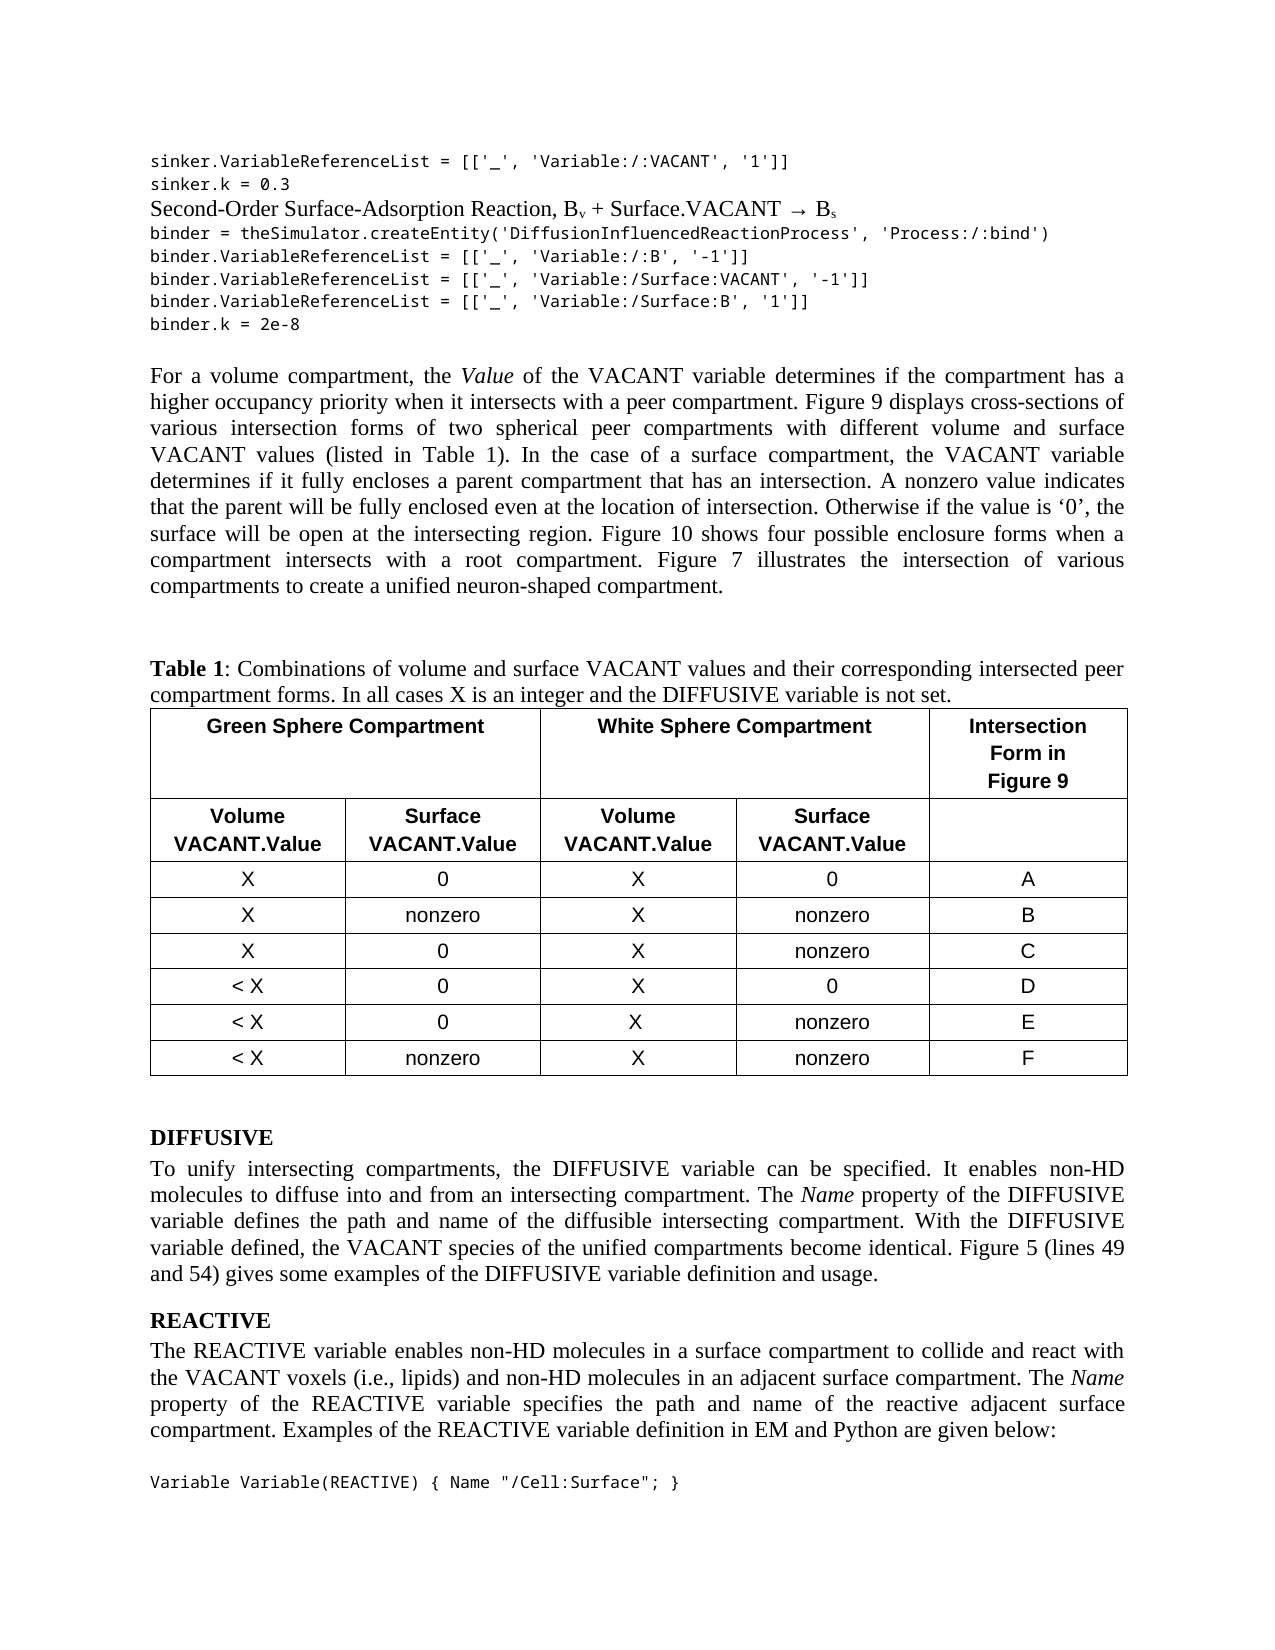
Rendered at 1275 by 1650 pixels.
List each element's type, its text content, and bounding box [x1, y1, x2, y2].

text binder = theSimulator.createEntity('DiffusionInfluencedReactionProcess', 'Process:/:bind') [150, 222, 1125, 244]
table_cell 0 [737, 862, 929, 897]
text Variable Variable(REACTIVE) { Name "/Cell:Surface"; } [150, 1471, 1125, 1494]
table_cell nonzero [346, 1041, 540, 1075]
text Second-Order Surface-Adsorption Reaction, Bv + Surface.VACANT → Bs [150, 195, 1125, 222]
table_cell Surface VACANT.Value [737, 799, 929, 861]
text binder.VariableReferenceList = [['_', 'Variable:/Surface:VACANT', '-1']] [150, 267, 1125, 290]
table_cell X [541, 969, 736, 1004]
text For a volume compartment, the Value of the VACANT variable determines if the compartment has a higher occupancy priority when it intersects with a peer compartment. Figure 9 displays cross-sections of various intersection forms of two spherical peer compartments with different volume and surface VACANT values (listed in Table 1). In the case of a surface compartment, the VACANT variable determines if it fully encloses a parent compartment that has an intersection. A nonzero value indicates that the parent will be fully enclosed even at the location of intersection. Otherwise if the value is ‘0’, the surface will be open at the intersecting region. Figure 10 shows four possible enclosure forms when a compartment intersects with a root compartment. Figure 7 illustrates the intersection of various compartments to create a unified neuron-shaped compartment. [150, 362, 1125, 599]
table_cell 0 [346, 969, 540, 1004]
table_cell X [151, 862, 345, 897]
table_cell X [541, 898, 736, 933]
table_cell nonzero [737, 1041, 929, 1075]
table_cell nonzero [737, 1005, 929, 1039]
table_header White Sphere Compartment [541, 709, 929, 798]
text binder.VariableReferenceList = [['_', 'Variable:/:B', '-1']] [150, 244, 1125, 267]
table_cell 0 [346, 1005, 540, 1039]
table_cell X [541, 862, 736, 897]
table_cell 0 [737, 969, 929, 1004]
table_cell 0 [346, 934, 540, 968]
table_cell X [151, 898, 345, 933]
subtitle REACTIVE [150, 1307, 1125, 1334]
table_cell E [930, 1005, 1127, 1039]
table_cell C [930, 934, 1127, 968]
table_cell A [930, 862, 1127, 897]
table_cell F [930, 1041, 1127, 1075]
table_cell 0 [346, 862, 540, 897]
text sinker.VariableReferenceList = [['_', 'Variable:/:VACANT', '1']] [150, 150, 1125, 173]
table_cell [930, 799, 1127, 861]
table_header Green Sphere Compartment [151, 709, 540, 798]
table_header Intersection Form in Figure 9 [930, 709, 1127, 798]
text binder.k = 2e-8 [150, 313, 1125, 335]
text binder.VariableReferenceList = [['_', 'Variable:/Surface:B', '1']] [150, 290, 1125, 313]
table_cell Volume VACANT.Value [541, 799, 736, 861]
text The REACTIVE variable enables non-HD molecules in a surface compartment to collide and react with the VACANT voxels (i.e., lipids) and non-HD molecules in an adjacent surface compartment. The Name property of the REACTIVE variable specifies the path and name of the reactive adjacent surface compartment. Examples of the REACTIVE variable definition in EM and Python are given below: [150, 1337, 1125, 1443]
table_cell X [541, 1041, 736, 1075]
table_cell B [930, 898, 1127, 933]
table_cell Volume VACANT.Value [151, 799, 345, 861]
text Table 1: Combinations of volume and surface VACANT values and their corresponding intersected peer compartment forms. In all cases X is an integer and the DIFFUSIVE variable is not set. [150, 655, 1125, 708]
table_cell nonzero [737, 934, 929, 968]
table_cell < X [151, 1005, 345, 1039]
table_cell X [541, 934, 736, 968]
table_cell < X [151, 969, 345, 1004]
table_cell X [151, 934, 345, 968]
subtitle DIFFUSIVE [150, 1124, 1125, 1151]
text sinker.k = 0.3 [150, 173, 1125, 195]
table_cell nonzero [346, 898, 540, 933]
table_cell nonzero [737, 898, 929, 933]
table_cell Surface VACANT.Value [346, 799, 540, 861]
table_cell < X [151, 1041, 345, 1075]
table_cell X [541, 1005, 736, 1039]
table_cell D [930, 969, 1127, 1004]
text To unify intersecting compartments, the DIFFUSIVE variable can be specified. It enables non-HD molecules to diffuse into and from an intersecting compartment. The Name property of the DIFFUSIVE variable defines the path and name of the diffusible intersecting compartment. With the DIFFUSIVE variable defined, the VACANT species of the unified compartments become identical. Figure 5 (lines 49 and 54) gives some examples of the DIFFUSIVE variable definition and usage. [150, 1155, 1125, 1286]
